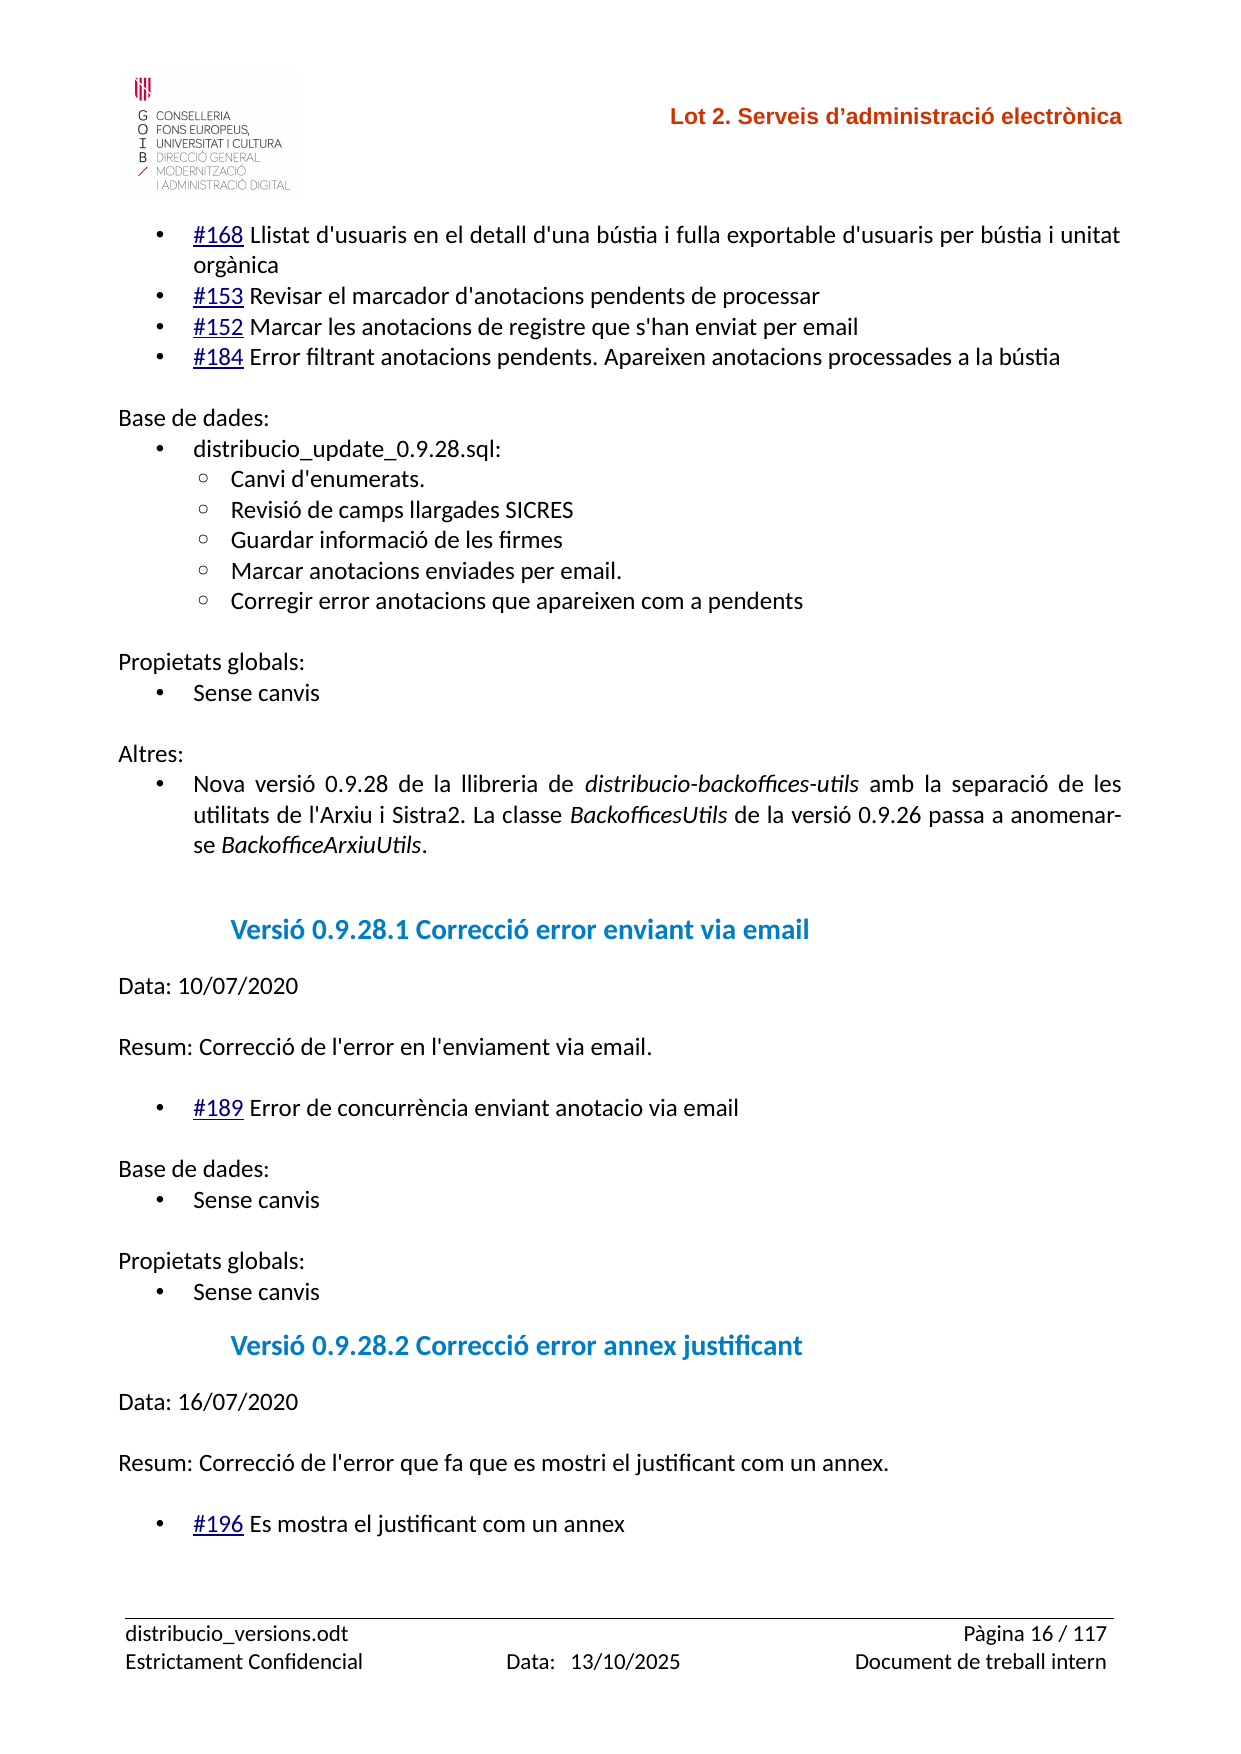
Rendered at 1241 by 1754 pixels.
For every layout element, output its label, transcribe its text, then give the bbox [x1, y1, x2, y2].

picture [126, 70, 299, 197]
list Revisió de camps llargades SICRES [193, 494, 1122, 524]
text Resum: Correcció de l'error en l'enviament via email. [118, 1032, 1122, 1062]
text Base de dades: [118, 1154, 1122, 1184]
list distribucio_update_0.9.28.sql: [156, 433, 1122, 463]
text Propietats globals: [118, 646, 1122, 677]
text Altres: [118, 738, 1122, 768]
list Marcar anotacions enviades per email. [193, 555, 1122, 585]
list Canvi d'enumerats. [193, 463, 1122, 494]
subtitle Versió 0.9.28.2 Correcció error annex justificant [153, 1327, 1122, 1362]
list Sense canvis [156, 1184, 1122, 1215]
list #153 Revisar el marcador d'anotacions pendents de processar [156, 280, 1122, 311]
list Corregir error anotacions que apareixen com a pendents [193, 585, 1122, 616]
list Nova versió 0.9.28 de la llibreria de distribucio-backoffices-utils amb la separació de les utilitats de l'Arxiu i Sistra2. La classe BackofficesUtils de la versió 0.9.26 passa a anomenar-se BackofficeArxiuUtils. [156, 768, 1122, 860]
text Propietats globals: [118, 1245, 1122, 1276]
text Resum: Correcció de l'error que fa que es mostri el justificant com un annex. [118, 1447, 1122, 1478]
list #196 Es mostra el justificant com un annex [156, 1508, 1122, 1539]
list #168 Llistat d'usuaris en el detall d'una bústia i fulla exportable d'usuaris per bústia i unitat orgànica [156, 219, 1122, 280]
list #152 Marcar les anotacions de registre que s'han enviat per email [156, 311, 1122, 341]
list Sense canvis [156, 1276, 1122, 1306]
list Guardar informació de les firmes [193, 524, 1122, 555]
list #189 Error de concurrència enviant anotacio via email [156, 1093, 1122, 1123]
text Data: 10/07/2020 [118, 971, 1122, 1001]
text Base de dades: [118, 402, 1122, 433]
text Data: 16/07/2020 [118, 1386, 1122, 1417]
subtitle Versió 0.9.28.1 Correcció error enviant via email [153, 911, 1122, 947]
list #184 Error filtrant anotacions pendents. Apareixen anotacions processades a la bústia [156, 341, 1122, 372]
list Sense canvis [156, 677, 1122, 707]
